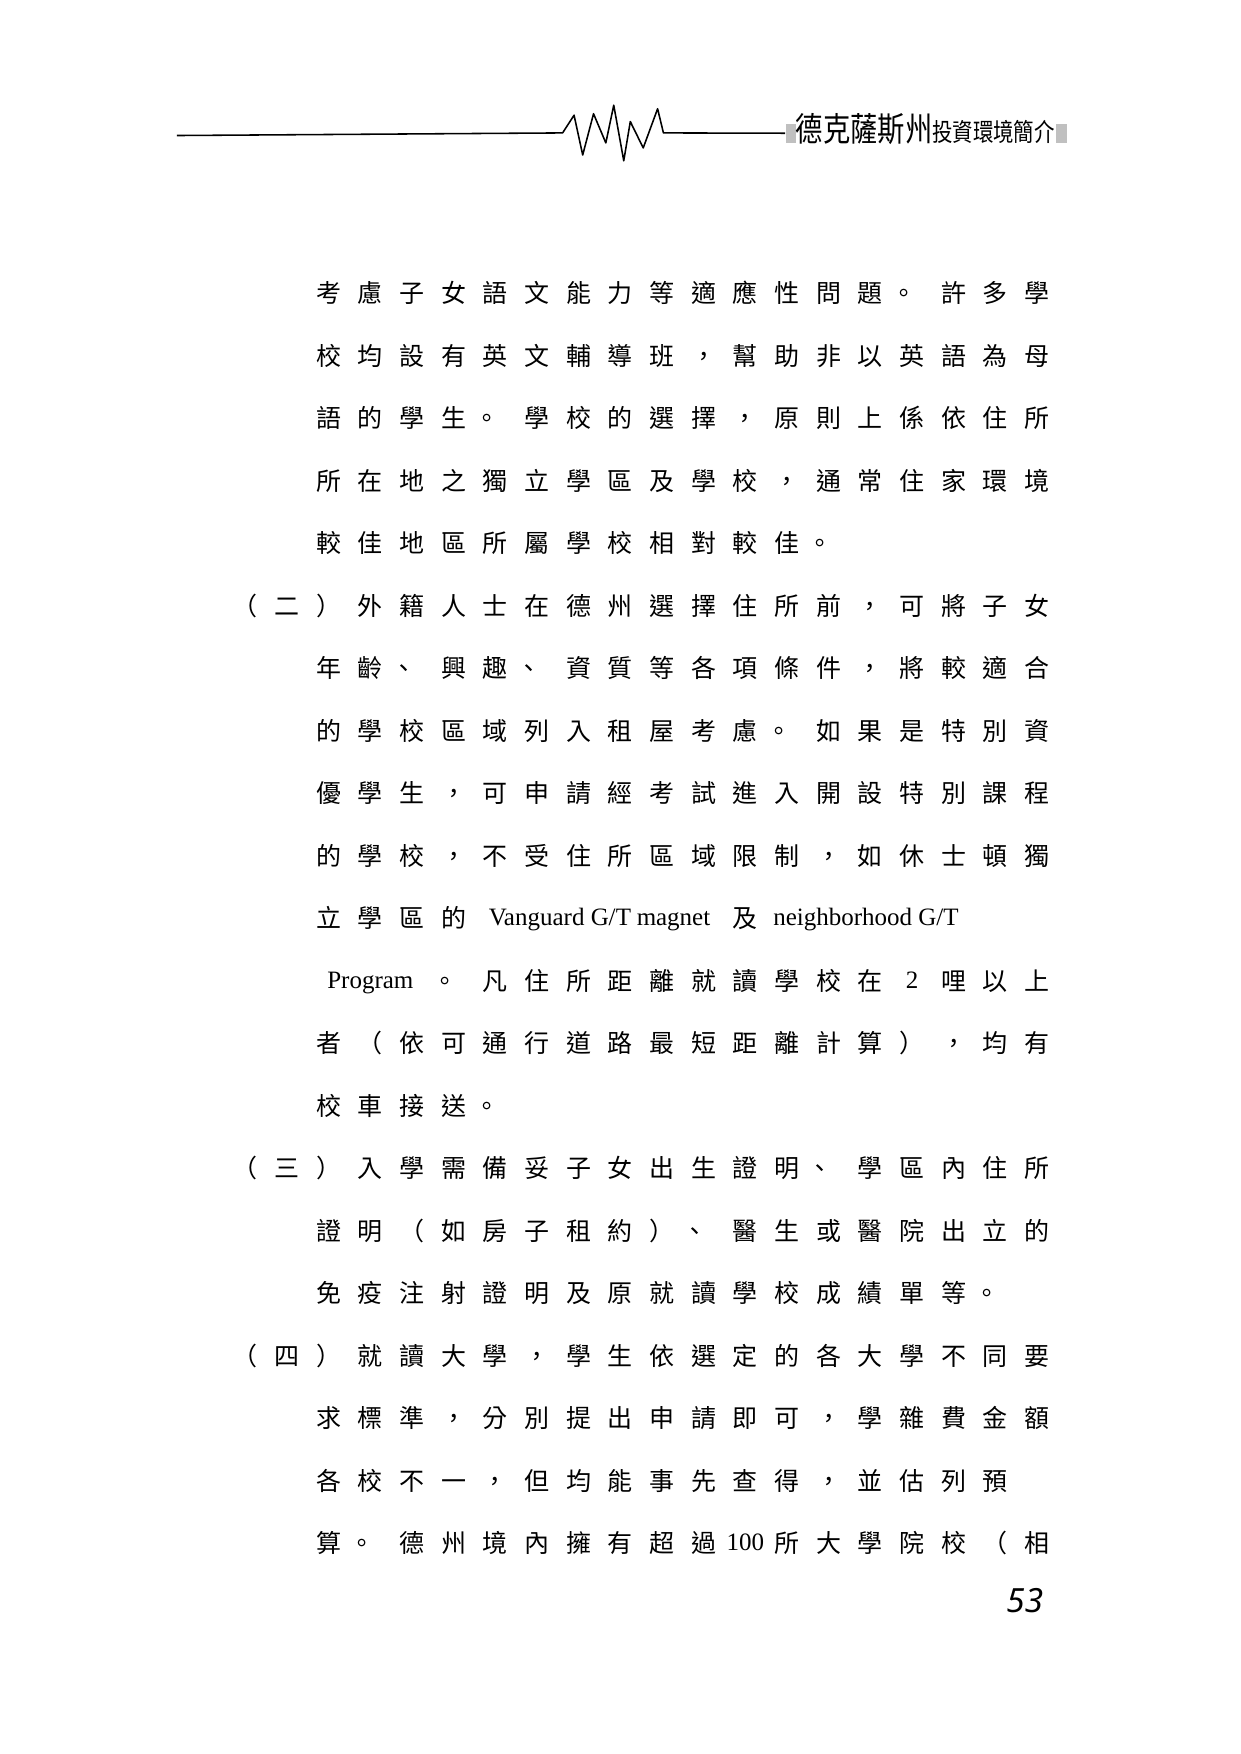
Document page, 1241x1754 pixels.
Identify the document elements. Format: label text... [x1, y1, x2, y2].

text （四）就讀大學，學生依選定的各大學不同要求標準，分別提出申請即可，學雜費金額各校不一，但均能事先查得，並估列預算。德州境內擁有超過100所大學院校（相 [207, 1313, 1058, 1563]
text 考慮子女語文能力等適應性問題。許多學校均設有英文輔導班，幫助非以英語為母語的學生。學校的選擇，原則上係依住所所在地之獨立學區及學校，通常住家環境較佳地區所屬學校相對較佳。 [207, 250, 1058, 563]
text （三）入學需備妥子女出生證明、學區內住所證明（如房子租約）、醫生或醫院出立的免疫注射證明及原就讀學校成績單等。 [207, 1125, 1058, 1313]
text （二）外籍人士在德州選擇住所前，可將子女年齡、興趣、資質等各項條件，將較適合的學校區域列入租屋考慮。如果是特別資優學生，可申請經考試進入開設特別課程的學校，不受住所區域限制，如休士頓獨立學區的Vanguard G/T magnet及neighborhood G/T Program。凡住所距離就讀學校在2哩以上者（依可通行道路最短距離計算），均有校車接送。 [207, 563, 1058, 1125]
